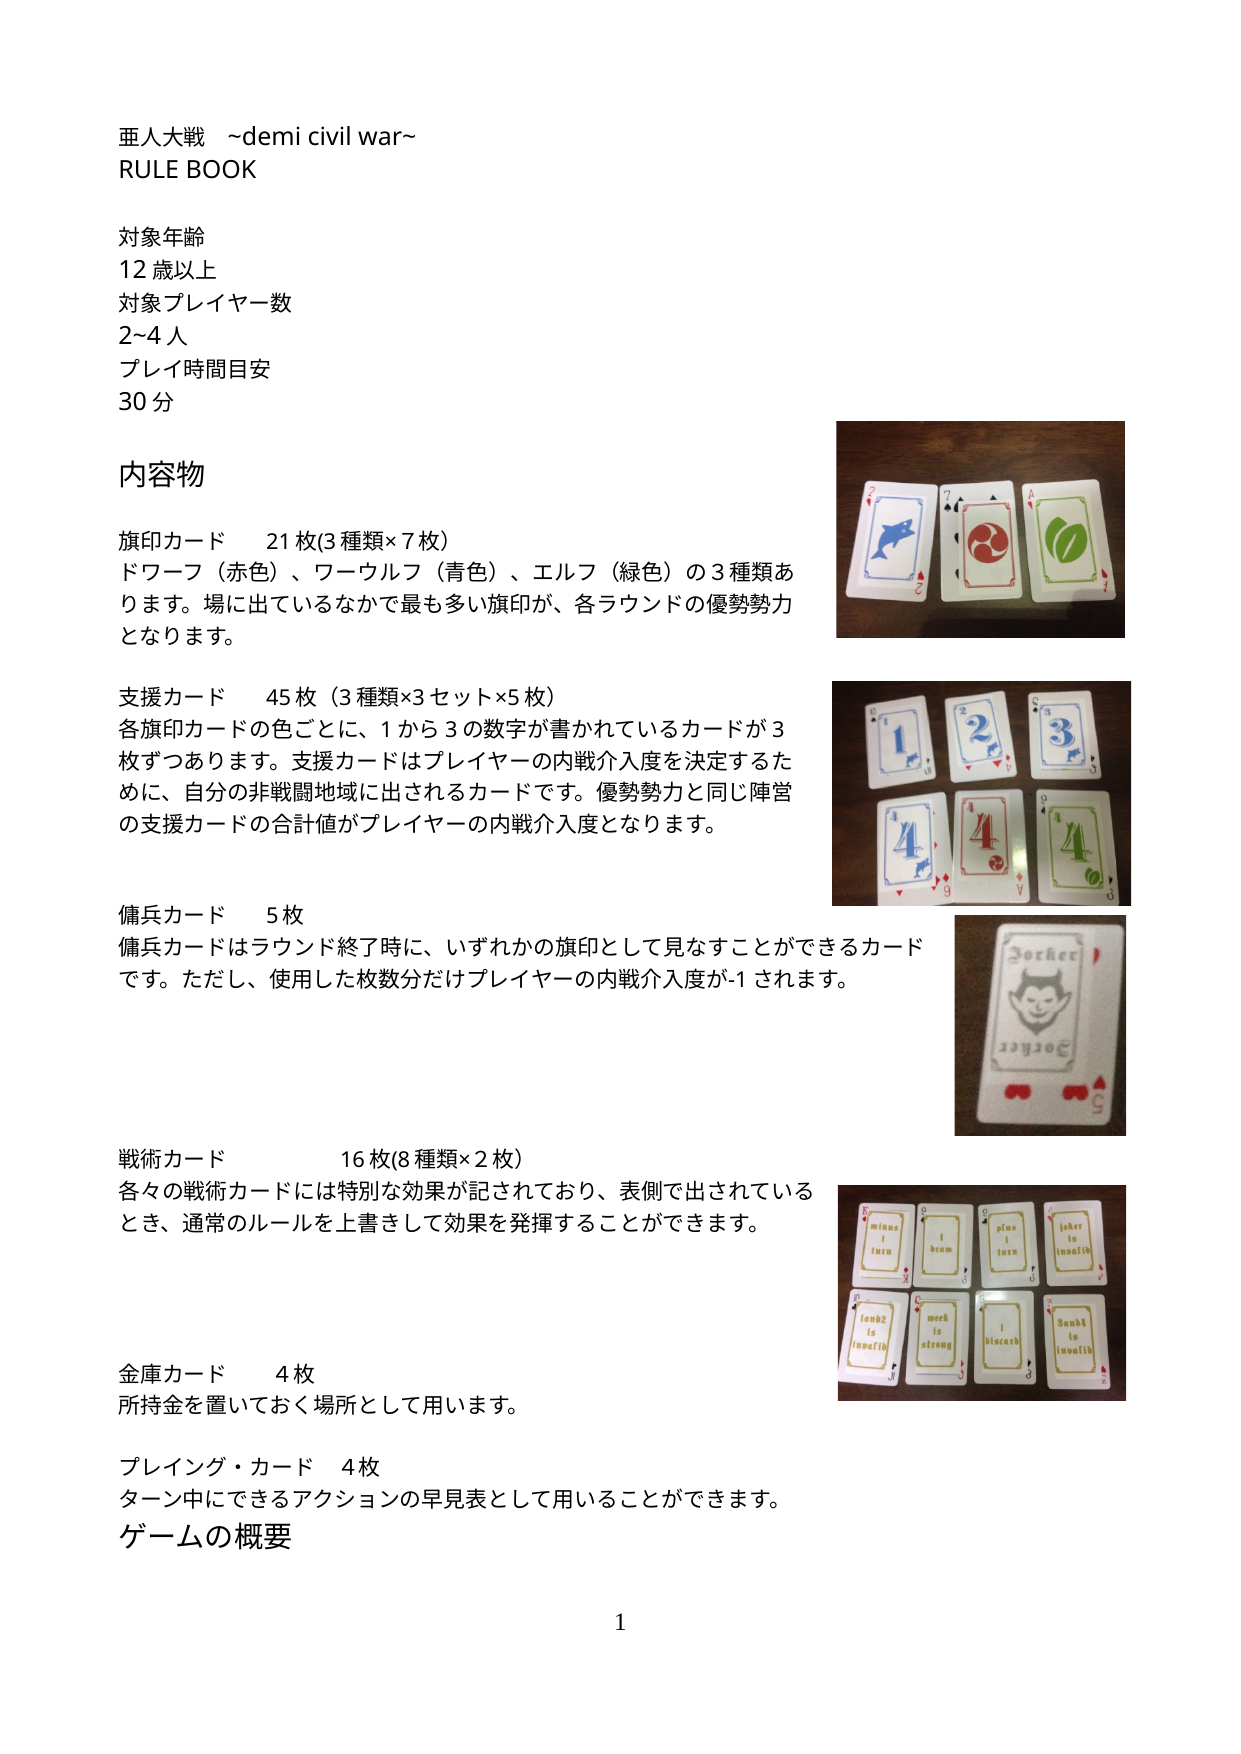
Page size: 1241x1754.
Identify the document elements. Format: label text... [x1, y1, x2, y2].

text 所持金を置いておく場所として用います。 [118, 1388, 1122, 1420]
text 30分 [118, 383, 1122, 417]
text 12歳以上 [118, 252, 1122, 286]
text 対象プレイヤー数 [118, 286, 1122, 318]
text ターン中にできるアクションの早見表として用いることができます。 [118, 1482, 1122, 1513]
text 戦術カード 16枚(8種類×２枚） [118, 1142, 1122, 1174]
text 2~4人 [118, 318, 1122, 352]
text RULE BOOK [118, 152, 1122, 186]
text 各々の戦術カードには特別な効果が記されており、表側で出されているとき、通常のルールを上書きして効果を発揮することができます。 [118, 1174, 1122, 1238]
text 各旗印カードの色ごとに、1から3の数字が書かれているカードが3枚ずつあります。支援カードはプレイヤーの内戦介入度を決定するために、自分の非戦闘地域に出されるカードです。優勢勢力と同じ陣営の支援カードの合計値がプレイヤーの内戦介入度となります。 [118, 712, 832, 839]
text ドワーフ（赤色）、ワーウルフ（青色）、エルフ（緑色）の３種類あります。場に出ているなかで最も多い旗印が、各ラウンドの優勢勢力となります。 [118, 555, 1122, 650]
text 傭兵カード 5枚 [118, 898, 1122, 930]
picture [832, 681, 1132, 906]
text 金庫カード ４枚 [118, 1357, 837, 1388]
text ゲームの概要 [118, 1513, 1122, 1556]
text プレイング・カード ４枚 [118, 1450, 1122, 1482]
picture [837, 1185, 1127, 1401]
picture [954, 915, 1127, 1136]
text プレイ時間目安 [118, 352, 1122, 383]
text 支援カード 45枚（3種類×3セット×5枚） [118, 680, 1122, 712]
text 傭兵カードはラウンド終了時に、いずれかの旗印として見なすことができるカードです。ただし、使用した枚数分だけプレイヤーの内戦介入度が-1されます。 [118, 930, 954, 993]
text 亜人大戦 ~demi civil war~ [118, 118, 1122, 152]
text 内容物 [118, 452, 836, 494]
picture [836, 421, 1125, 638]
text 対象年齢 [118, 220, 1122, 252]
text 旗印カード 21枚(3種類×７枚） [118, 524, 836, 555]
